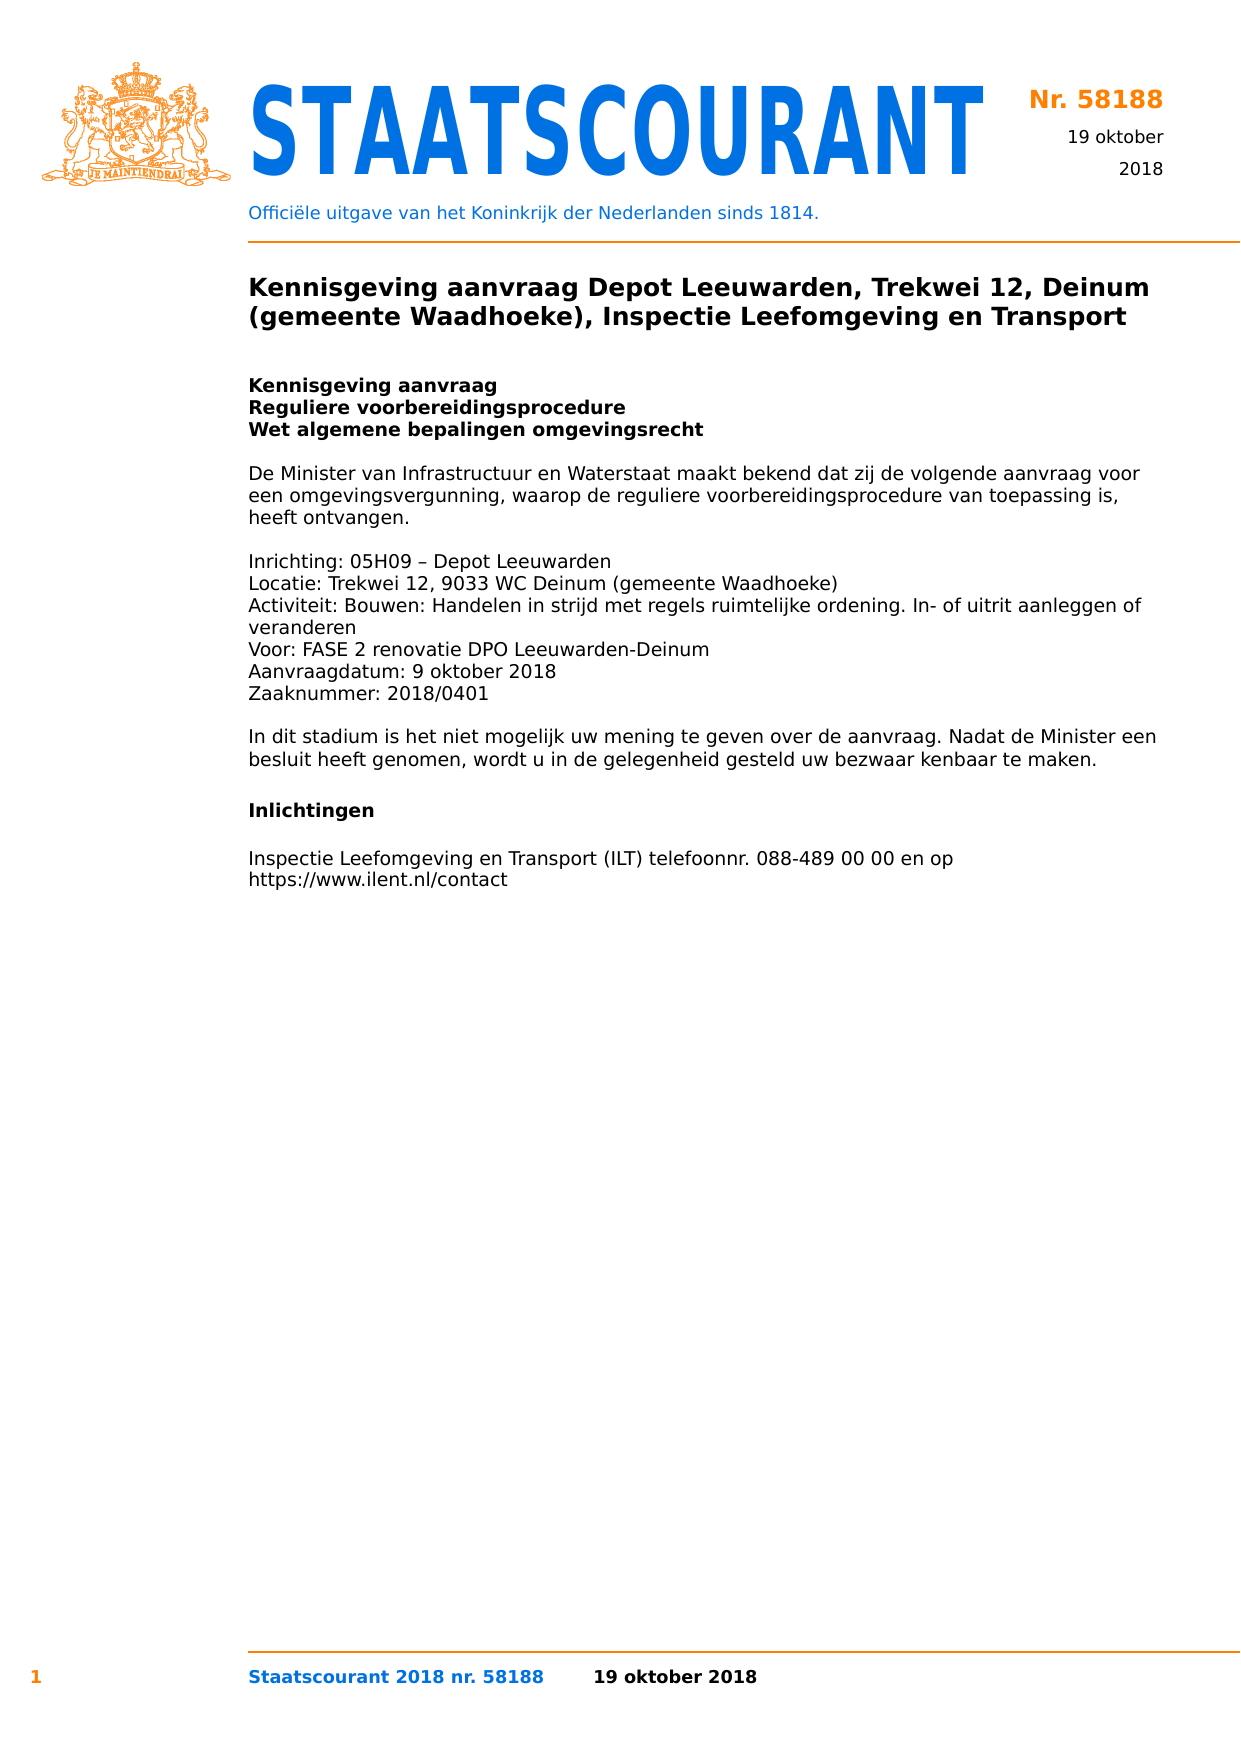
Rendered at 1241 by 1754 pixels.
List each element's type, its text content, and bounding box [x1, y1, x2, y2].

text Kennisgeving aanvraag [248, 375, 1163, 397]
table_header STAATSCOURANT [248, 62, 998, 203]
text Locatie: Trekwei 12, 9033 WC Deinum (gemeente Waadhoeke) [248, 573, 1163, 595]
text Zaaknummer: 2018/0401 [248, 683, 1163, 704]
table_header [25, 62, 248, 241]
text Reguliere voorbereidingsprocedure [248, 397, 1163, 419]
table_cell 19 oktober [998, 121, 1240, 153]
text Voor: FASE 2 renovatie DPO Leeuwarden-Deinum [248, 639, 1163, 661]
text Inspectie Leefomgeving en Transport (ILT) telefoonnr. 088-489 00 00 en op https://www.ilent.nl/contact [248, 847, 1163, 891]
subtitle Kennisgeving aanvraag Depot Leeuwarden, Trekwei 12, Deinum (gemeente Waadhoeke), Inspectie Leefomgeving en Transport [248, 273, 1163, 331]
text Aanvraagdatum: 9 oktober 2018 [248, 661, 1163, 683]
text Activiteit: Bouwen: Handelen in strijd met regels ruimtelijke ordening. In- of uitrit aanleggen of veranderen [248, 595, 1163, 639]
table_cell 2018 [998, 153, 1240, 203]
table_cell Officiële uitgave van het Koninkrijk der Nederlanden sinds 1814. [248, 203, 1240, 241]
table_header Nr. 58188 [998, 62, 1240, 121]
text In dit stadium is het niet mogelijk uw mening te geven over de aanvraag. Nadat de Minister een besluit heeft genomen, wordt u in de gelegenheid gesteld uw bezwaar kenbaar te maken. [248, 726, 1163, 770]
text Inrichting: 05H09 – Depot Leeuwarden [248, 551, 1163, 573]
picture [41, 62, 231, 186]
subtitle Inlichtingen [248, 800, 1163, 822]
text De Minister van Infrastructuur en Waterstaat maakt bekend dat zij de volgende aanvraag voor een omgevingsvergunning, waarop de reguliere voorbereidingsprocedure van toepassing is, heeft ontvangen. [248, 463, 1163, 529]
text Wet algemene bepalingen omgevingsrecht [248, 419, 1163, 441]
